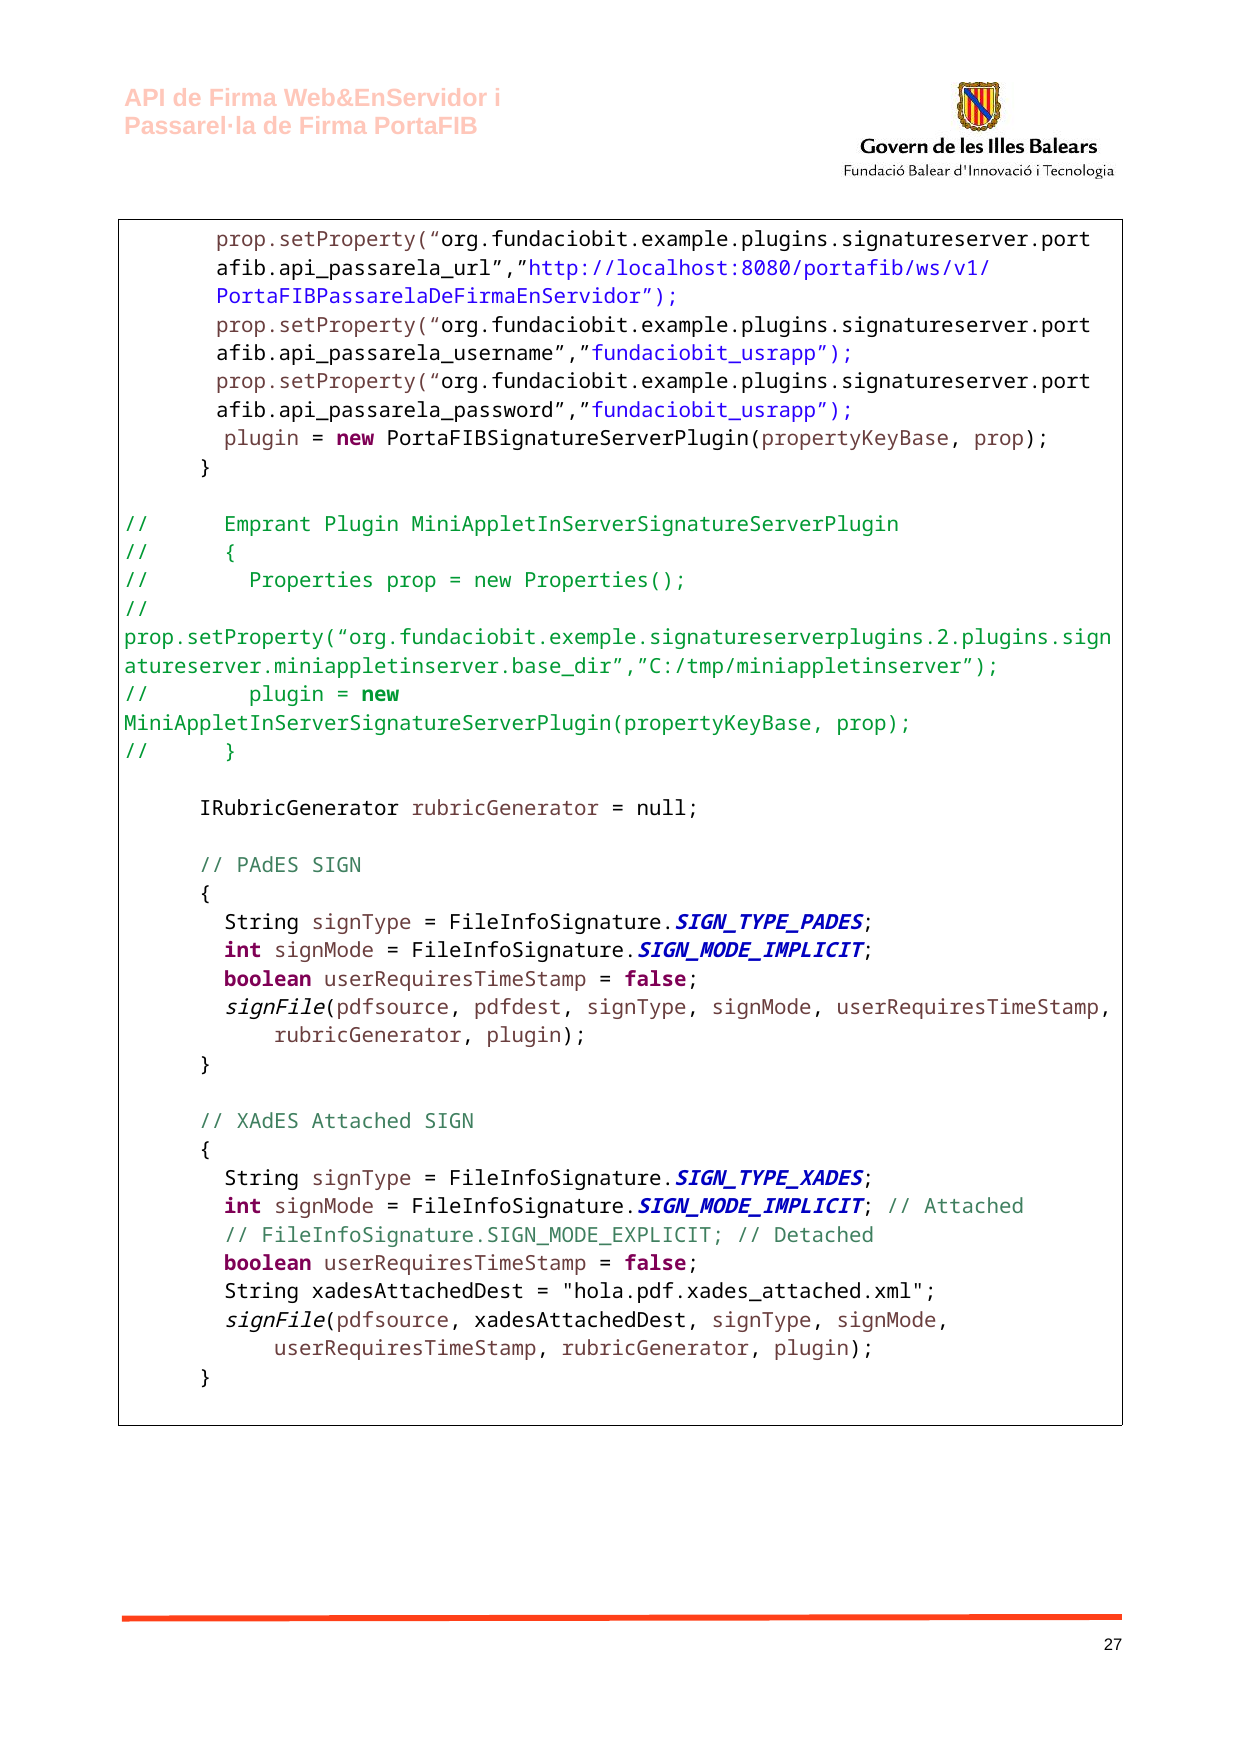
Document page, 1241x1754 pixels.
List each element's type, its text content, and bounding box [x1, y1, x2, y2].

picture [840, 82, 1117, 179]
table_header prop.setProperty(“org.fundaciobit.example.plugins.signatureserver.portafib.api_passarela_url”,”http://localhost:8080/portafib/ws/v1/PortaFIBPassarelaDeFirmaEnServidor”); prop.setProperty(“org.fundaciobit.example.plugins.signatureserver.portafib.api_passarela_username”,”fundaciobit_usrapp”); prop.setProperty(“org.fundaciobit.example.plugins.signatureserver.portafib.api_passarela_password”,”fundaciobit_usrapp”); plugin = new PortaFIBSignatureServerPlugin(propertyKeyBase, prop); } // Emprant Plugin MiniAppletInServerSignatureServerPlugin // { // Properties prop = new Properties(); // prop.setProperty(“org.fundaciobit.exemple.signatureserverplugins.2.plugins.signatureserver.miniappletinserver.base_dir”,”C:/tmp/miniappletinserver”); // plugin = new MiniAppletInServerSignatureServerPlugin(propertyKeyBase, prop); // } IRubricGenerator rubricGenerator = null; // PAdES SIGN { String signType = FileInfoSignature.SIGN_TYPE_PADES; int signMode = FileInfoSignature.SIGN_MODE_IMPLICIT; boolean userRequiresTimeStamp = false; signFile(pdfsource, pdfdest, signType, signMode, userRequiresTimeStamp, rubricGenerator, plugin); } // XAdES Attached SIGN { String signType = FileInfoSignature.SIGN_TYPE_XADES; int signMode = FileInfoSignature.SIGN_MODE_IMPLICIT; // Attached // FileInfoSignature.SIGN_MODE_EXPLICIT; // Detached boolean userRequiresTimeStamp = false; String xadesAttachedDest = "hola.pdf.xades_attached.xml"; signFile(pdfsource, xadesAttachedDest, signType, signMode, userRequiresTimeStamp, rubricGenerator, plugin); } [119, 220, 1122, 1424]
